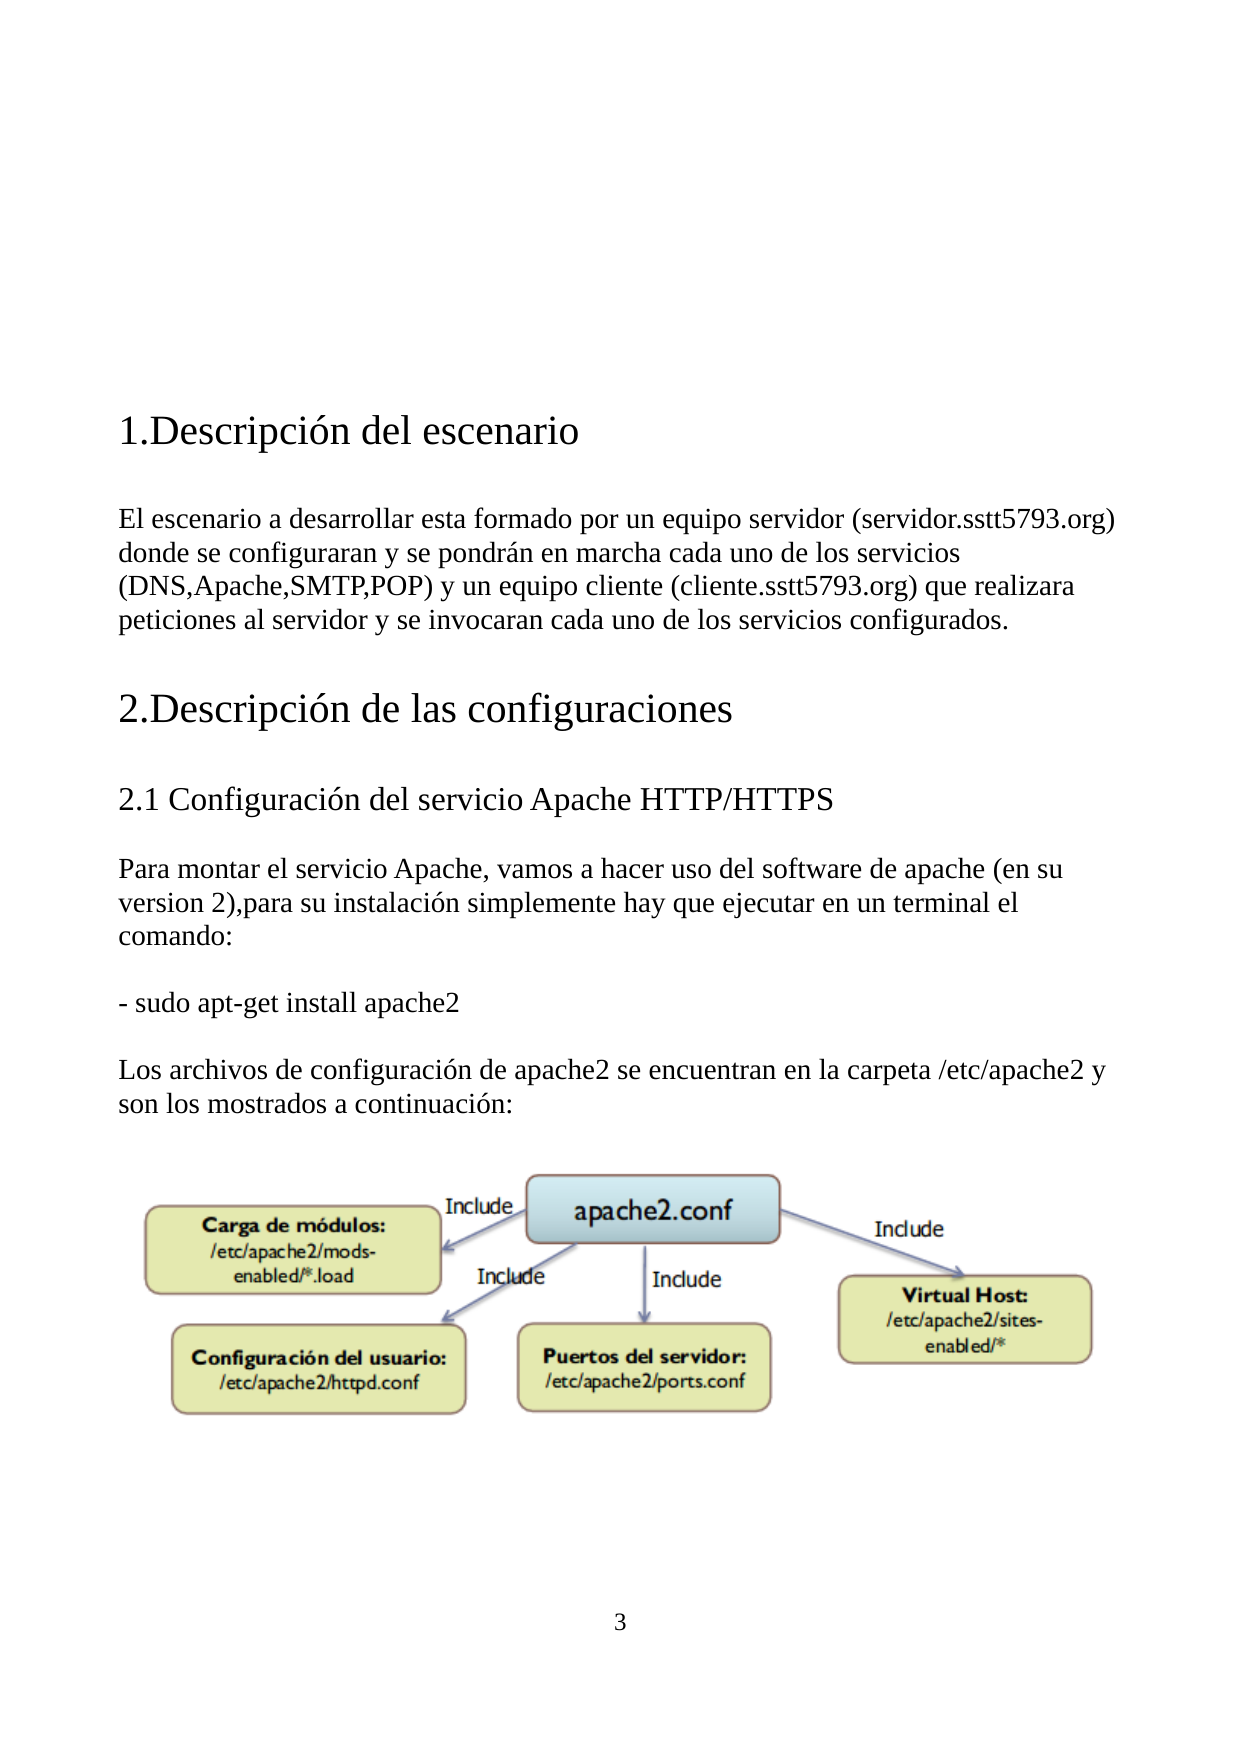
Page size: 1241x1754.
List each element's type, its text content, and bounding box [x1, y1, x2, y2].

text 2.1 Configuración del servicio Apache HTTP/HTTPS [118, 779, 1122, 818]
text 2.Descripción de las configuraciones [118, 683, 1122, 731]
picture [118, 1153, 1123, 1458]
text Para montar el servicio Apache, vamos a hacer uso del software de apache (en su version 2),para su instalación simplemente hay que ejecutar en un terminal el comando: [118, 851, 1122, 952]
text 1.Descripción del escenario [118, 406, 1122, 453]
text - sudo apt-get install apache2 [118, 985, 1122, 1019]
text El escenario a desarrollar esta formado por un equipo servidor (servidor.sstt5793.org) donde se configuraran y se pondrán en marcha cada uno de los servicios (DNS,Apache,SMTP,POP) y un equipo cliente (cliente.sstt5793.org) que realizara peticiones al servidor y se invocaran cada uno de los servicios configurados. [118, 501, 1122, 636]
text Los archivos de configuración de apache2 se encuentran en la carpeta /etc/apache2 y son los mostrados a continuación: [118, 1052, 1122, 1119]
